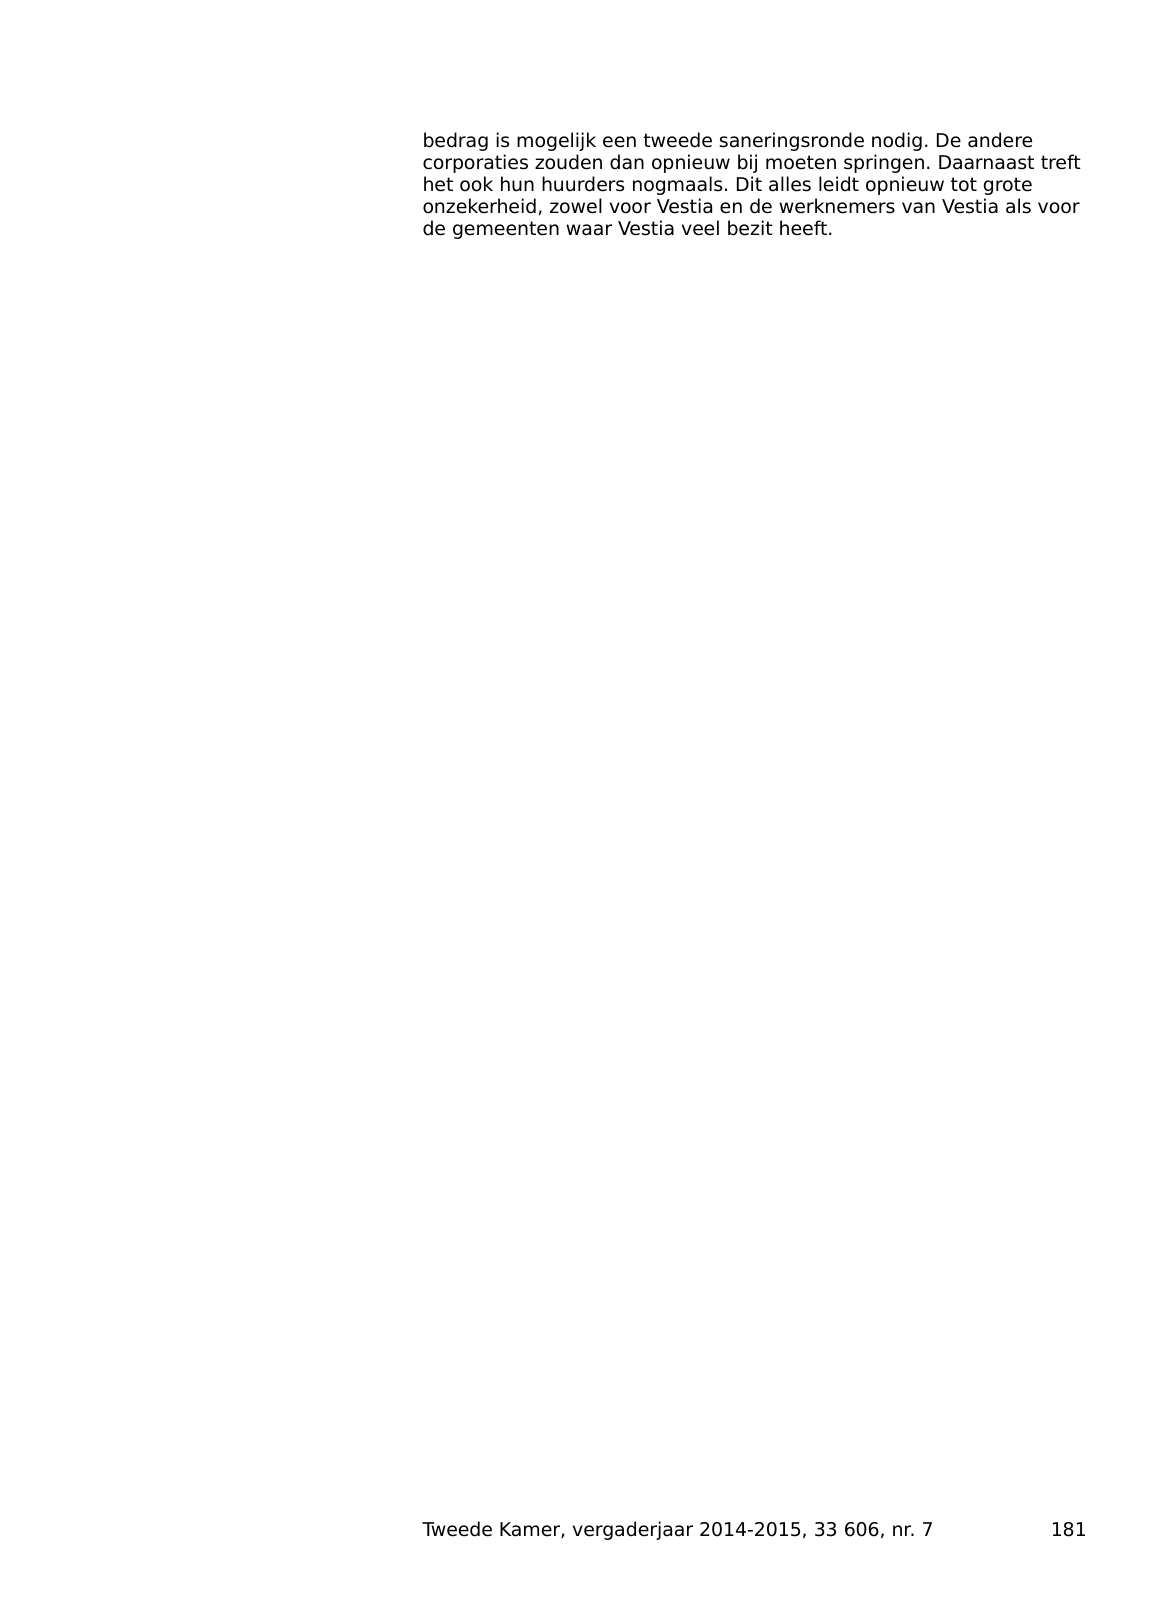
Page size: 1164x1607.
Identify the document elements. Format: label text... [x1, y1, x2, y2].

text bedrag is mogelijk een tweede saneringsronde nodig. De andere corporaties zouden dan opnieuw bij moeten springen. Daarnaast treft het ook hun huurders nogmaals. Dit alles leidt opnieuw tot grote onzekerheid, zowel voor Vestia en de werknemers van Vestia als voor de gemeenten waar Vestia veel bezit heeft. [422, 130, 1087, 240]
